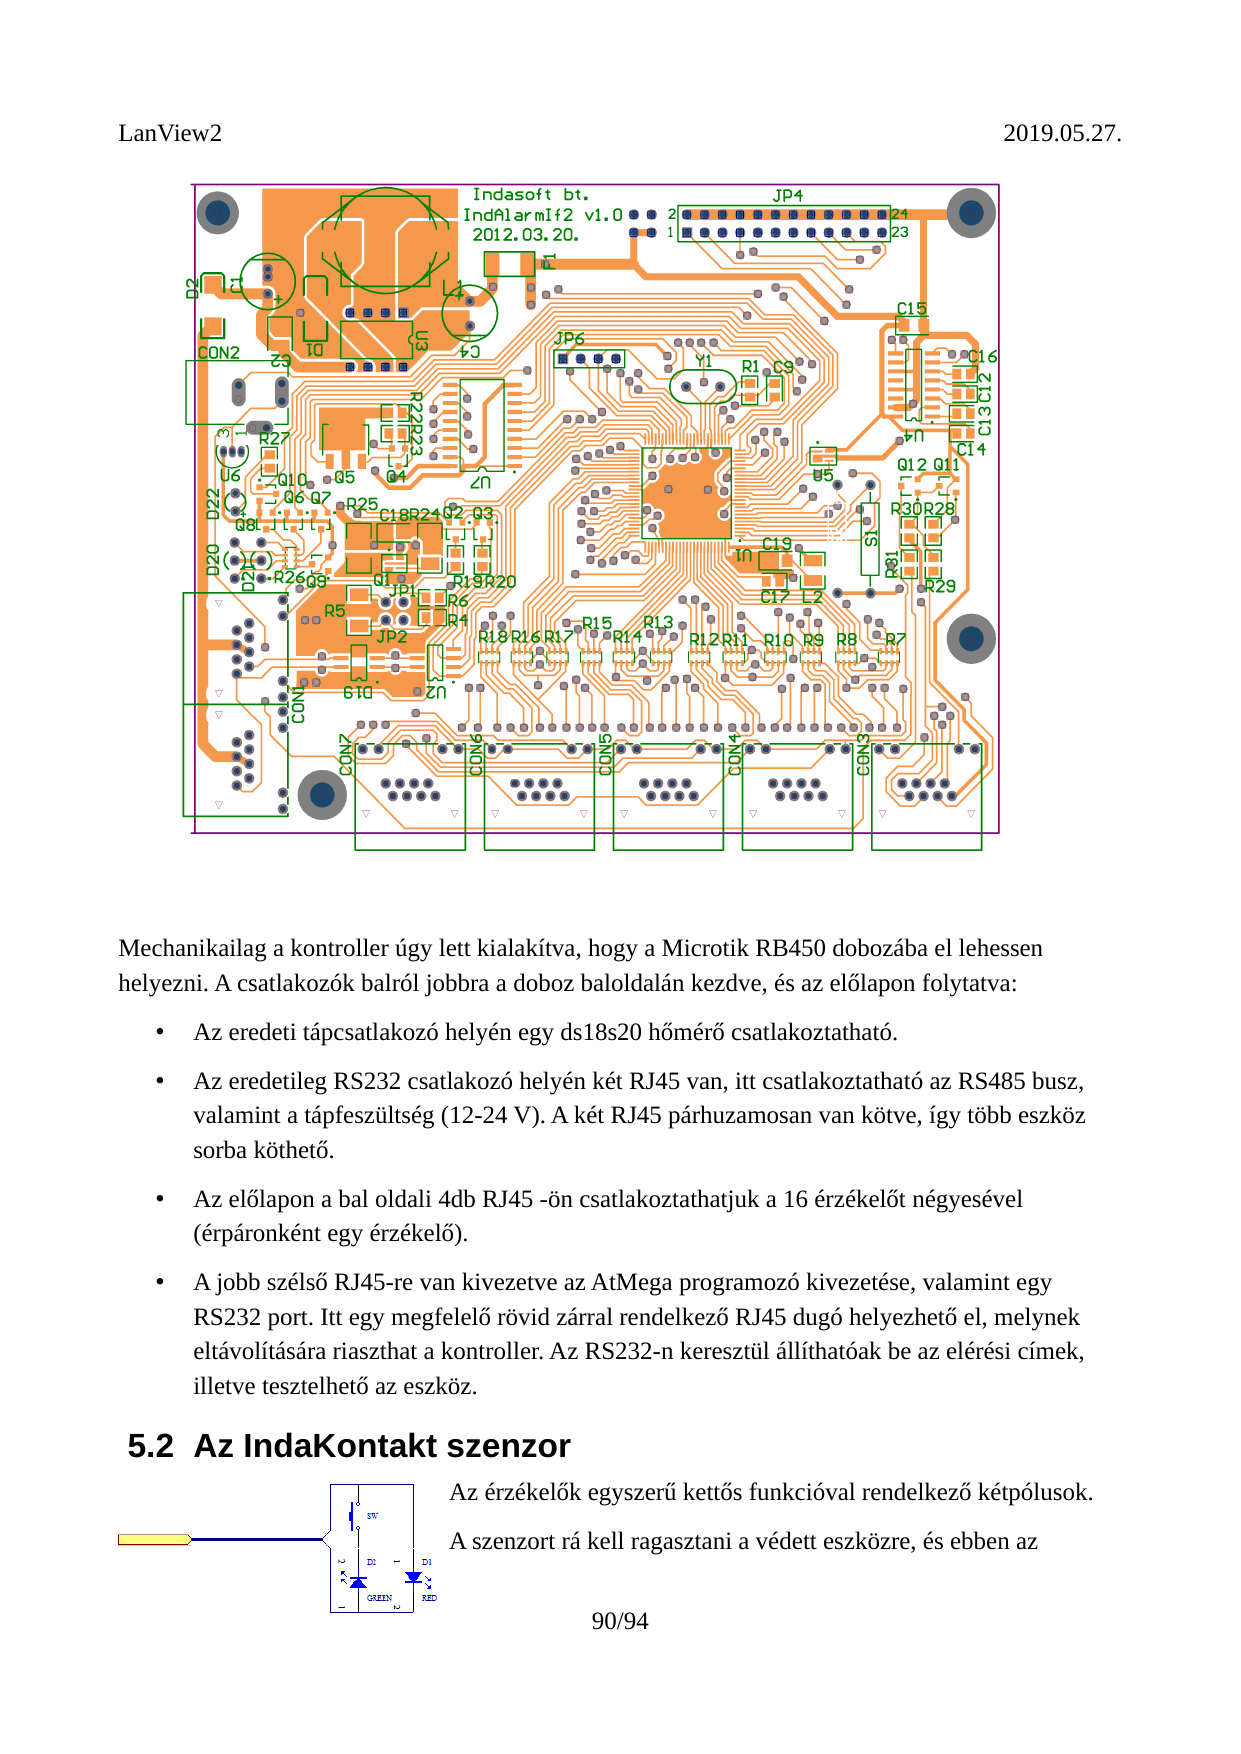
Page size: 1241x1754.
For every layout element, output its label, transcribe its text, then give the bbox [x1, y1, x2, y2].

picture [118, 177, 1039, 864]
text Mechanikailag a kontroller úgy lett kialakítva, hogy a Microtik RB450 dobozába el lehessen helyezni. A csatlakozók balról jobbra a doboz baloldalán kezdve, és az előlapon folytatva: [118, 933, 1122, 996]
list A jobb szélső RJ45-re van kivezetve az AtMega programozó kivezetése, valamint egy RS232 port. Itt egy megfelelő rövid zárral rendelkező RJ45 dugó helyezhető el, melynek eltávolítására riaszthat a kontroller. Az RS232-n keresztül állíthatóak be az elérési címek, illetve tesztelhető az eszköz. [156, 1267, 1122, 1399]
subtitle Az IndaKontakt szenzor [118, 1426, 1122, 1465]
list Az előlapon a bal oldali 4db RJ45 -ön csatlakoztathatjuk a 16 érzékelőt négyesével (érpáronként egy érzékelő). [156, 1184, 1122, 1247]
text Az érzékelők egyszerű kettős funkcióval rendelkező kétpólusok. [118, 1477, 1122, 1506]
list Az eredetileg RS232 csatlakozó helyén két RJ45 van, itt csatlakoztatható az RS485 busz, valamint a tápfeszültség (12-24 V). A két RJ45 párhuzamosan van kötve, így több eszköz sorba köthető. [156, 1066, 1122, 1163]
text A szenzort rá kell ragasztani a védett eszközre, és ebben az [447, 1526, 1122, 1555]
list Az eredeti tápcsatlakozó helyén egy ds18s20 hőmérő csatlakoztatható. [156, 1017, 1122, 1046]
